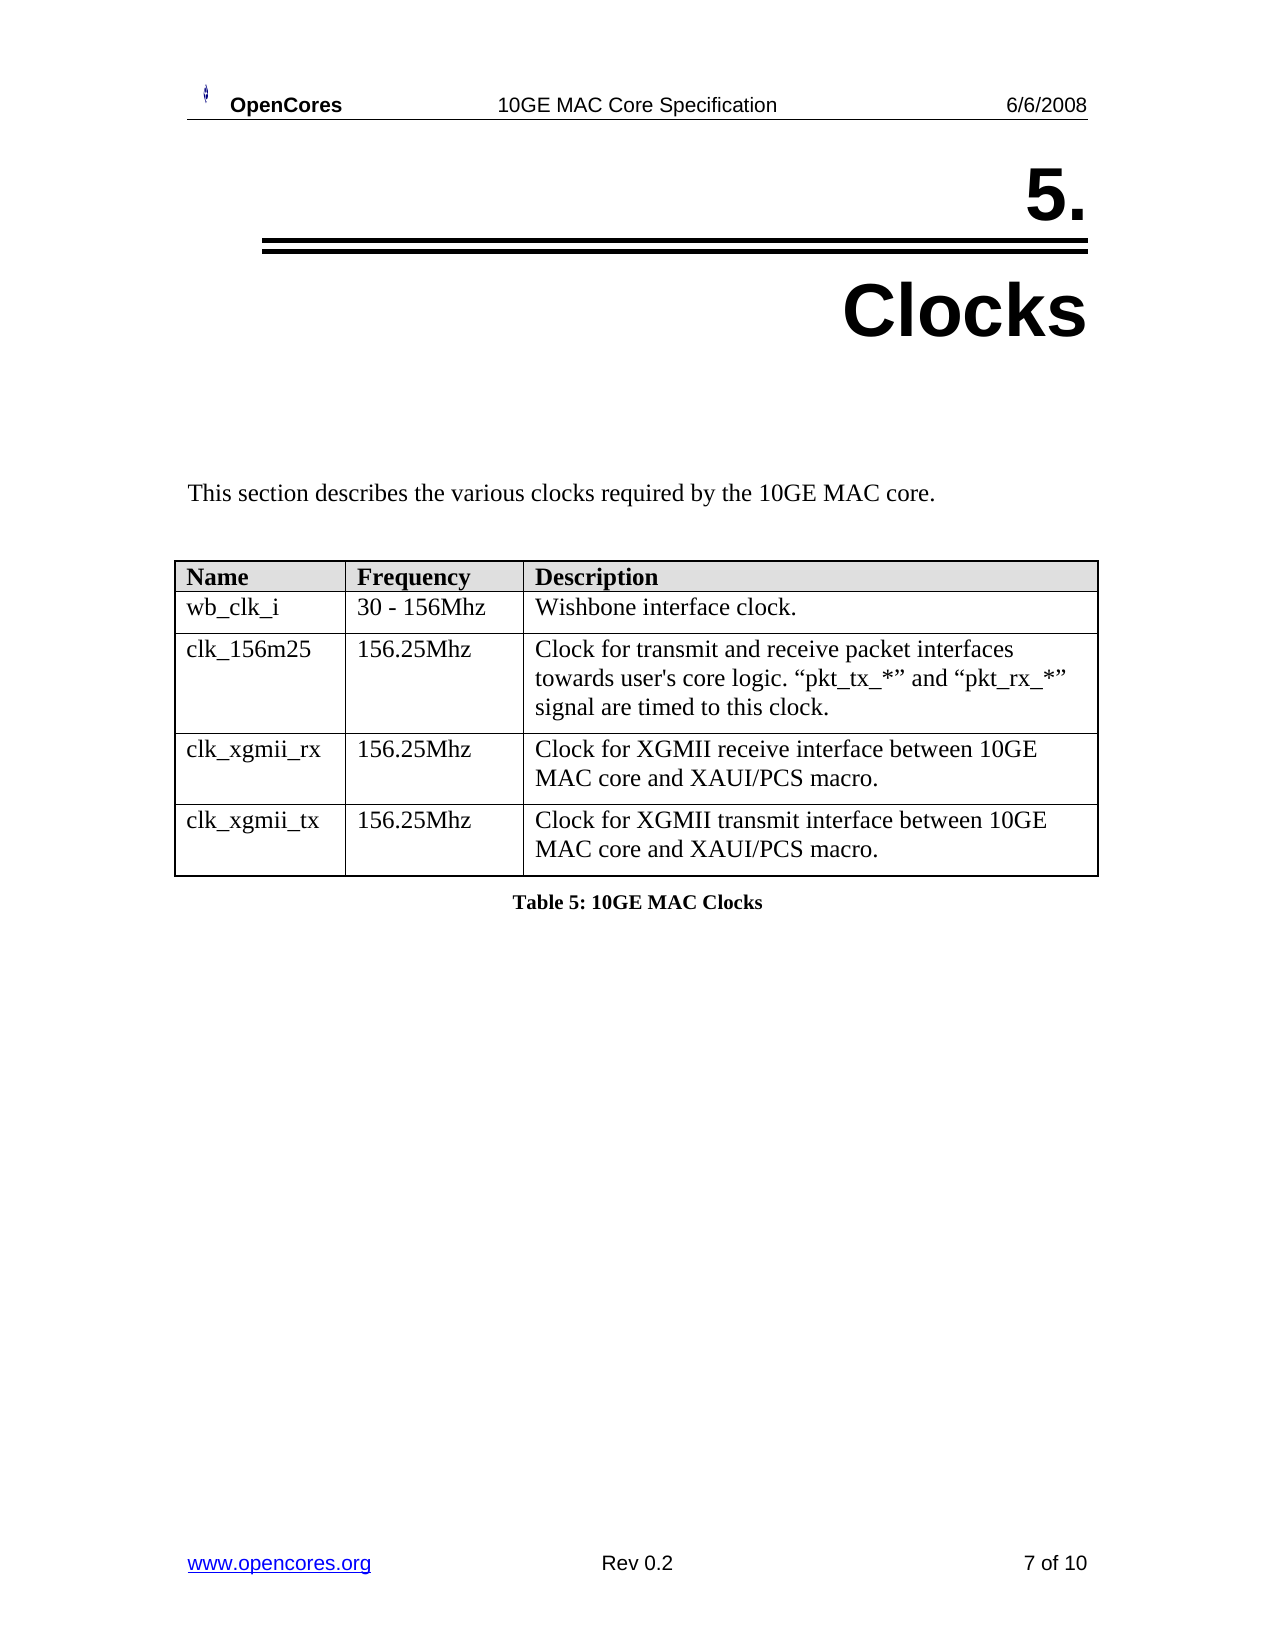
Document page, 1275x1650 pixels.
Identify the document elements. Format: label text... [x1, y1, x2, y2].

table_cell 30 - 156Mhz [346, 592, 523, 633]
table_cell 156.25Mhz [346, 634, 523, 733]
text This section describes the various clocks required by the 10GE MAC core. [187, 478, 1088, 506]
table_cell Wishbone interface clock. [524, 592, 1097, 633]
table_header Description [524, 562, 1097, 591]
table_header Frequency [346, 562, 523, 591]
text Table 5: 10GE MAC Clocks [187, 890, 1088, 914]
table_cell clk_xgmii_tx [176, 805, 345, 875]
table_header Name [176, 562, 345, 591]
table_cell 156.25Mhz [346, 805, 523, 875]
subtitle Clocks [187, 266, 1088, 353]
table_cell Clock for XGMII receive interface between 10GE MAC core and XAUI/PCS macro. [524, 734, 1097, 804]
table_cell wb_clk_i [176, 592, 345, 633]
table_cell clk_156m25 [176, 634, 345, 733]
table_cell Clock for XGMII transmit interface between 10GE MAC core and XAUI/PCS macro. [524, 805, 1097, 875]
table_cell Clock for transmit and receive packet interfaces towards user's core logic. “pkt_tx_*” and “pkt_rx_*” signal are timed to this clock. [524, 634, 1097, 733]
table_cell 156.25Mhz [346, 734, 523, 804]
table_cell clk_xgmii_rx [176, 734, 345, 804]
